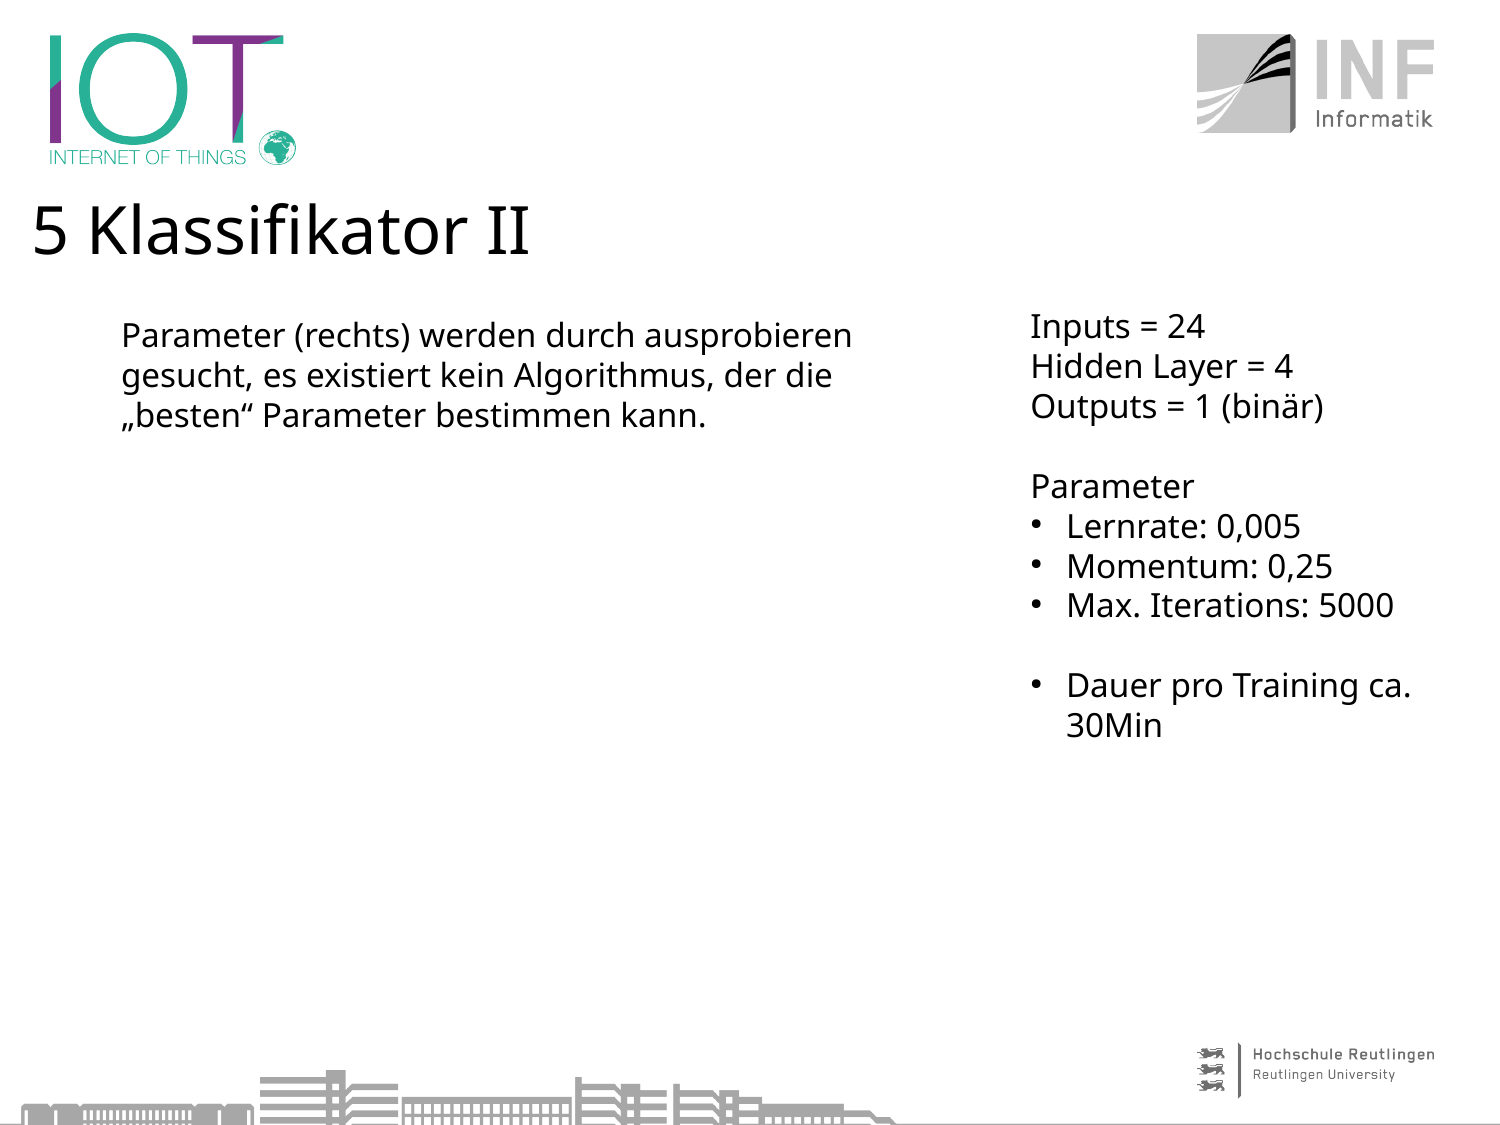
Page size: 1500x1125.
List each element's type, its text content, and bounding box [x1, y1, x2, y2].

picture [1197, 34, 1434, 133]
picture [0, 1042, 1500, 1125]
text_box Parameter (rechts) werden durch ausprobieren gesucht, es existiert kein Algorithmus, der die „besten“ Parameter bestimmen kann. [106, 307, 875, 1040]
text_box Inputs = 24 Hidden Layer = 4 Outputs = 1 (binär) Parameter Lernrate: 0,005 Momentum: 0,25 Max. Iterations: 5000 Dauer pro Training ca. 30Min [1015, 297, 1477, 1031]
picture [50, 33, 296, 165]
text_box 5 Klassifikator II [16, 180, 1464, 284]
